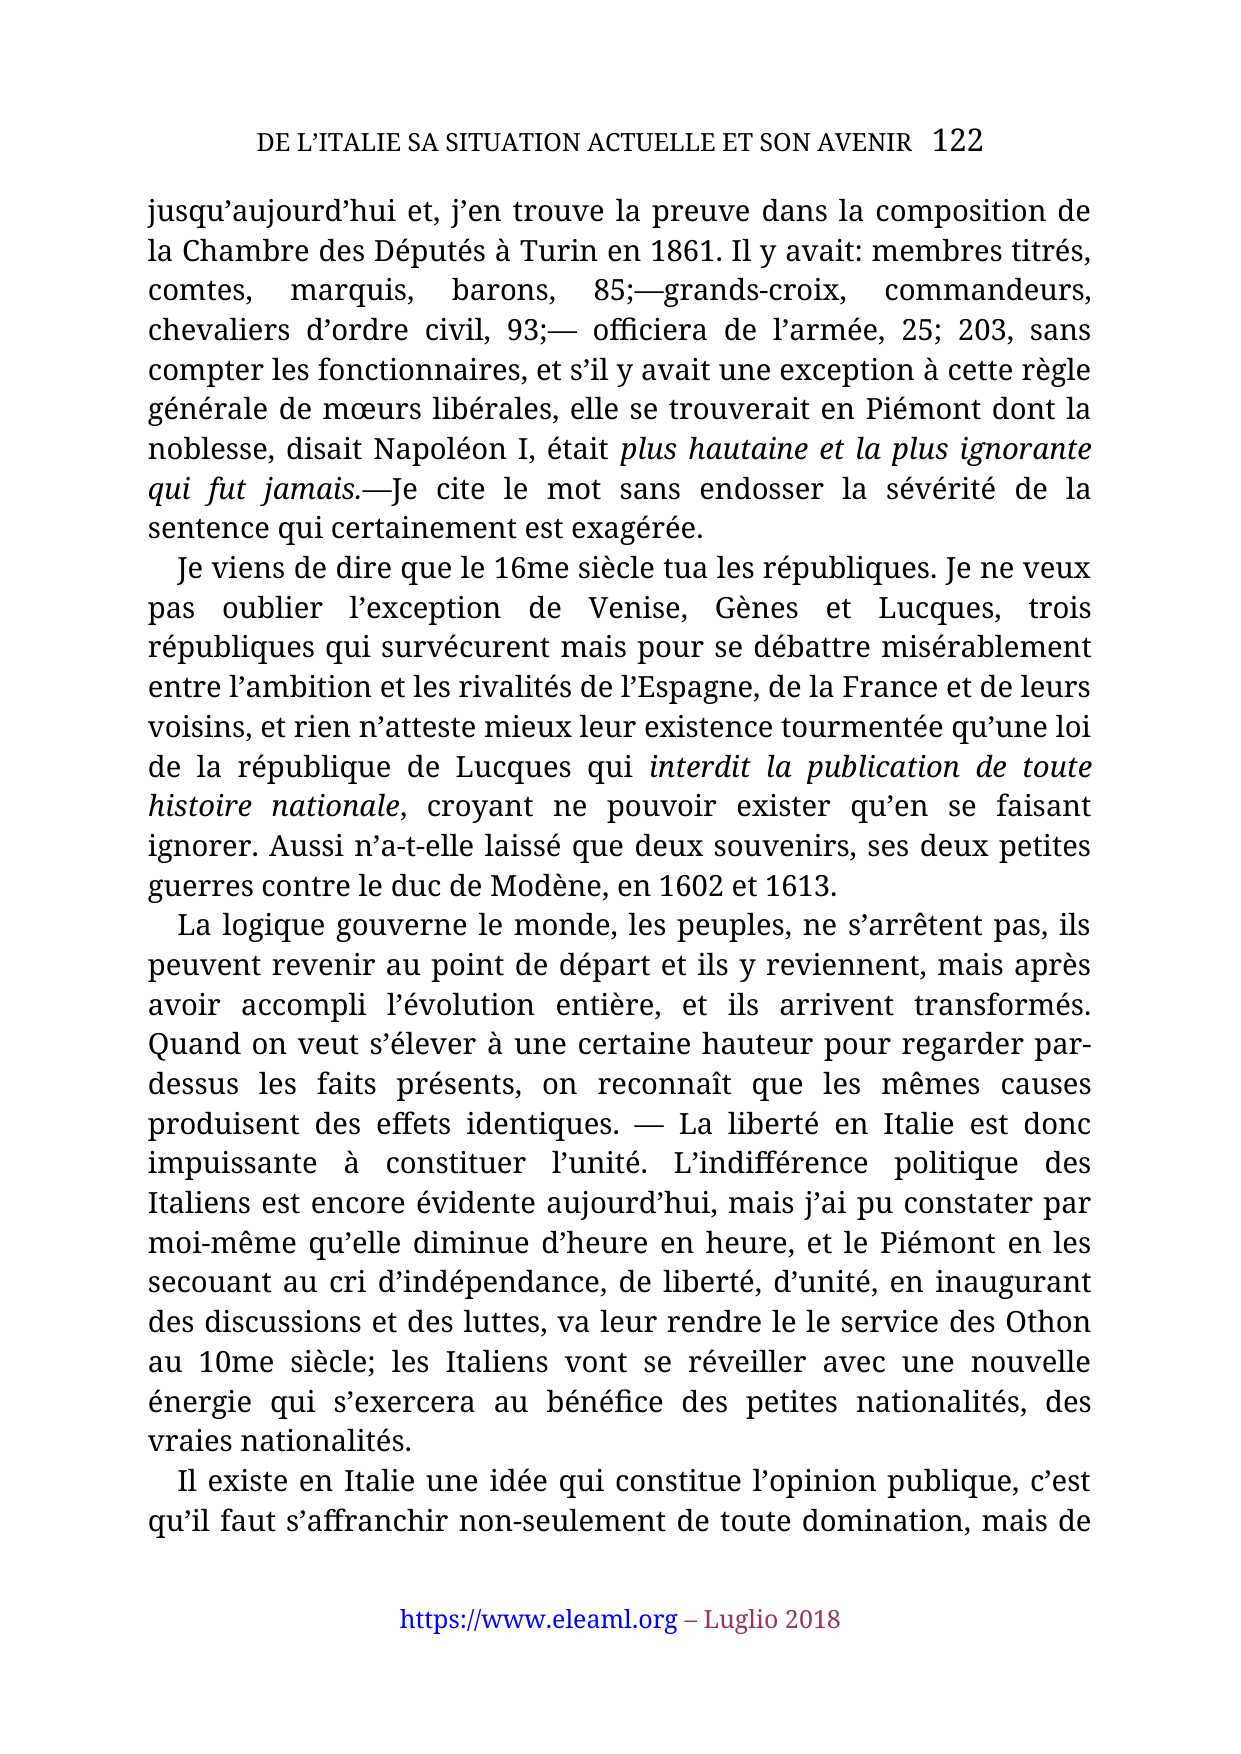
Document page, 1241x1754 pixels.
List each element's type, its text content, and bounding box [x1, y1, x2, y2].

text Il existe en Italie une idée qui constitue l’opinion publique, c’est qu’il faut s’affranchir non-seulement de toute domination, mais de [148, 1460, 1093, 1539]
text jusqu’aujourd’hui et, j’en trouve la preuve dans la composition de la Chambre des Députés à Turin en 1861. Il y avait: membres titrés, comtes, marquis, barons, 85;—grands-croix, commandeurs, chevaliers d’ordre civil, 93;— officiera de l’armée, 25; 203, sans compter les fonctionnaires, et s’il y avait une exception à cette règle générale de mœurs libérales, elle se trouverait en Piémont dont la noblesse, disait Napoléon I, était plus hautaine et la plus ignorante qui fut jamais.—Je cite le mot sans endosser la sévérité de la sentence qui certainement est exagérée. [148, 190, 1093, 547]
text Je viens de dire que le 16me siècle tua les républiques. Je ne veux pas oublier l’exception de Venise, Gènes et Lucques, trois républiques qui survécurent mais pour se débattre misérablement entre l’ambition et les rivalités de l’Espagne, de la France et de leurs voisins, et rien n’atteste mieux leur existence tourmentée qu’une loi de la république de Lucques qui interdit la publication de toute histoire nationale, croyant ne pouvoir exister qu’en se faisant ignorer. Aussi n’a-t-elle laissé que deux souvenirs, ses deux petites guerres contre le duc de Modène, en 1602 et 1613. [148, 547, 1093, 904]
text La logique gouverne le monde, les peuples, ne s’arrêtent pas, ils peuvent revenir au point de départ et ils y reviennent, mais après avoir accompli l’évolution entière, et ils arrivent transformés. Quand on veut s’élever à une certaine hauteur pour regarder par-dessus les faits présents, on reconnaît que les mêmes causes produisent des effets identiques. — La liberté en Italie est donc impuissante à constituer l’unité. L’indifférence politique des Italiens est encore évidente aujourd’hui, mais j’ai pu constater par moi-même qu’elle diminue d’heure en heure, et le Piémont en les secouant au cri d’indépendance, de liberté, d’unité, en inaugurant des discussions et des luttes, va leur rendre le le service des Othon au 10me siècle; les Italiens vont se réveiller avec une nouvelle énergie qui s’exercera au bénéfice des petites nationalités, des vraies nationalités. [148, 904, 1093, 1460]
